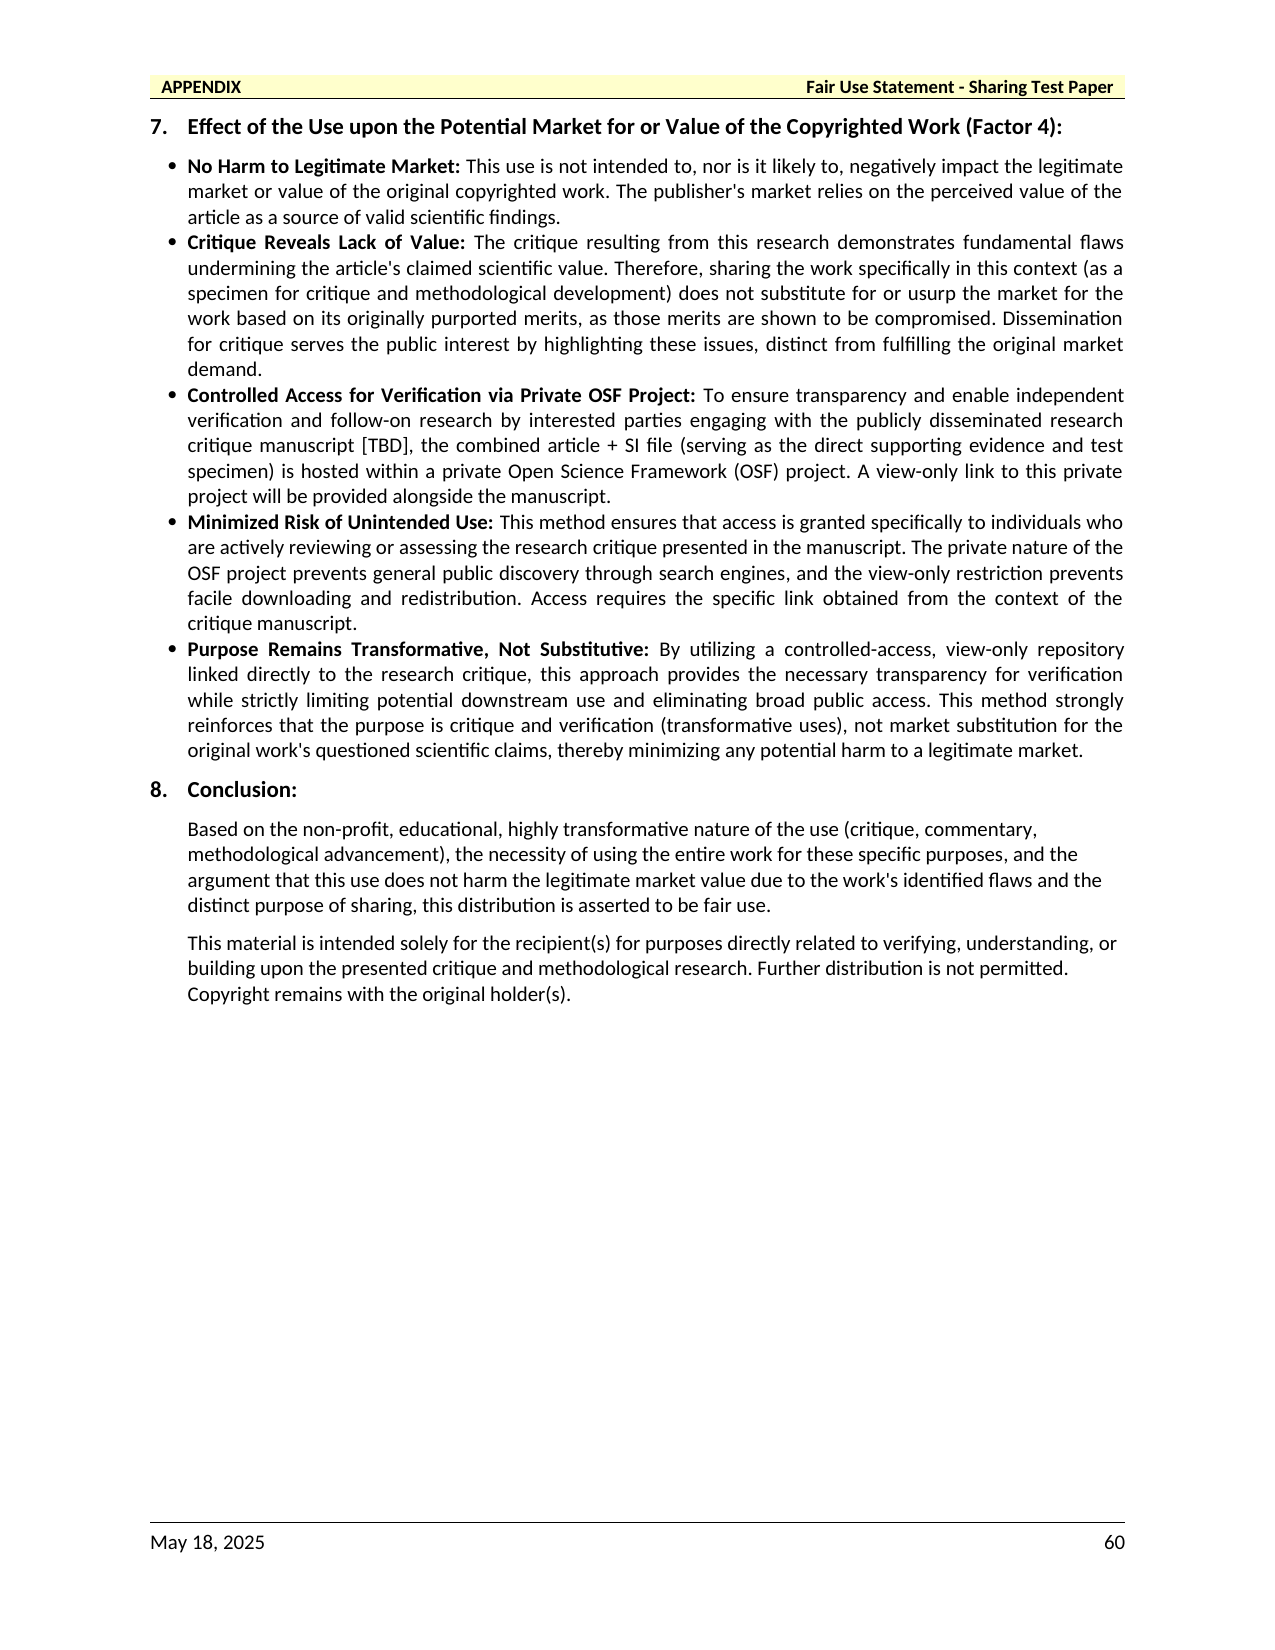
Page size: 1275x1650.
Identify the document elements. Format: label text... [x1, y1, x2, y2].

list Controlled Access for Verification via Private OSF Project: To ensure transparency and enable independent verification and follow-on research by interested parties engaging with the publicly disseminated research critique manuscript [TBD], the combined article + SI file (serving as the direct supporting evidence and test specimen) is hosted within a private Open Science Framework (OSF) project. A view-only link to this private project will be provided alongside the manuscript. [169, 382, 1125, 509]
text Based on the non-profit, educational, highly transformative nature of the use (critique, commentary, methodological advancement), the necessity of using the entire work for these specific purposes, and the argument that this use does not harm the legitimate market value due to the work's identified flaws and the distinct purpose of sharing, this distribution is asserted to be fair use. [187, 816, 1125, 918]
list Critique Reveals Lack of Value: The critique resulting from this research demonstrates fundamental flaws undermining the article's claimed scientific value. Therefore, sharing the work specifically in this context (as a specimen for critique and methodological development) does not substitute for or usurp the market for the work based on its originally purported merits, as those merits are shown to be compromised. Dissemination for critique serves the public interest by highlighting these issues, distinct from fulfilling the original market demand. [169, 229, 1125, 382]
list No Harm to Legitimate Market: This use is not intended to, nor is it likely to, negatively impact the legitimate market or value of the original copyrighted work. The publisher's market relies on the perceived value of the article as a source of valid scientific findings. [169, 153, 1125, 229]
subtitle Effect of the Use upon the Potential Market for or Value of the Copyrighted Work (Factor 4): [150, 112, 1125, 141]
text This material is intended solely for the recipient(s) for purposes directly related to verifying, understanding, or building upon the presented critique and methodological research. Further distribution is not permitted. Copyright remains with the original holder(s). [187, 930, 1125, 1006]
subtitle Conclusion: [150, 776, 1125, 803]
list Purpose Remains Transformative, Not Substitutive: By utilizing a controlled-access, view-only repository linked directly to the research critique, this approach provides the necessary transparency for verification while strictly limiting potential downstream use and eliminating broad public access. This method strongly reinforces that the purpose is critique and verification (transformative uses), not market substitution for the original work's questioned scientific claims, thereby minimizing any potential harm to a legitimate market. [169, 636, 1125, 763]
list Minimized Risk of Unintended Use: This method ensures that access is granted specifically to individuals who are actively reviewing or assessing the research critique presented in the manuscript. The private nature of the OSF project prevents general public discovery through search engines, and the view-only restriction prevents facile downloading and redistribution. Access requires the specific link obtained from the context of the critique manuscript. [169, 509, 1125, 636]
